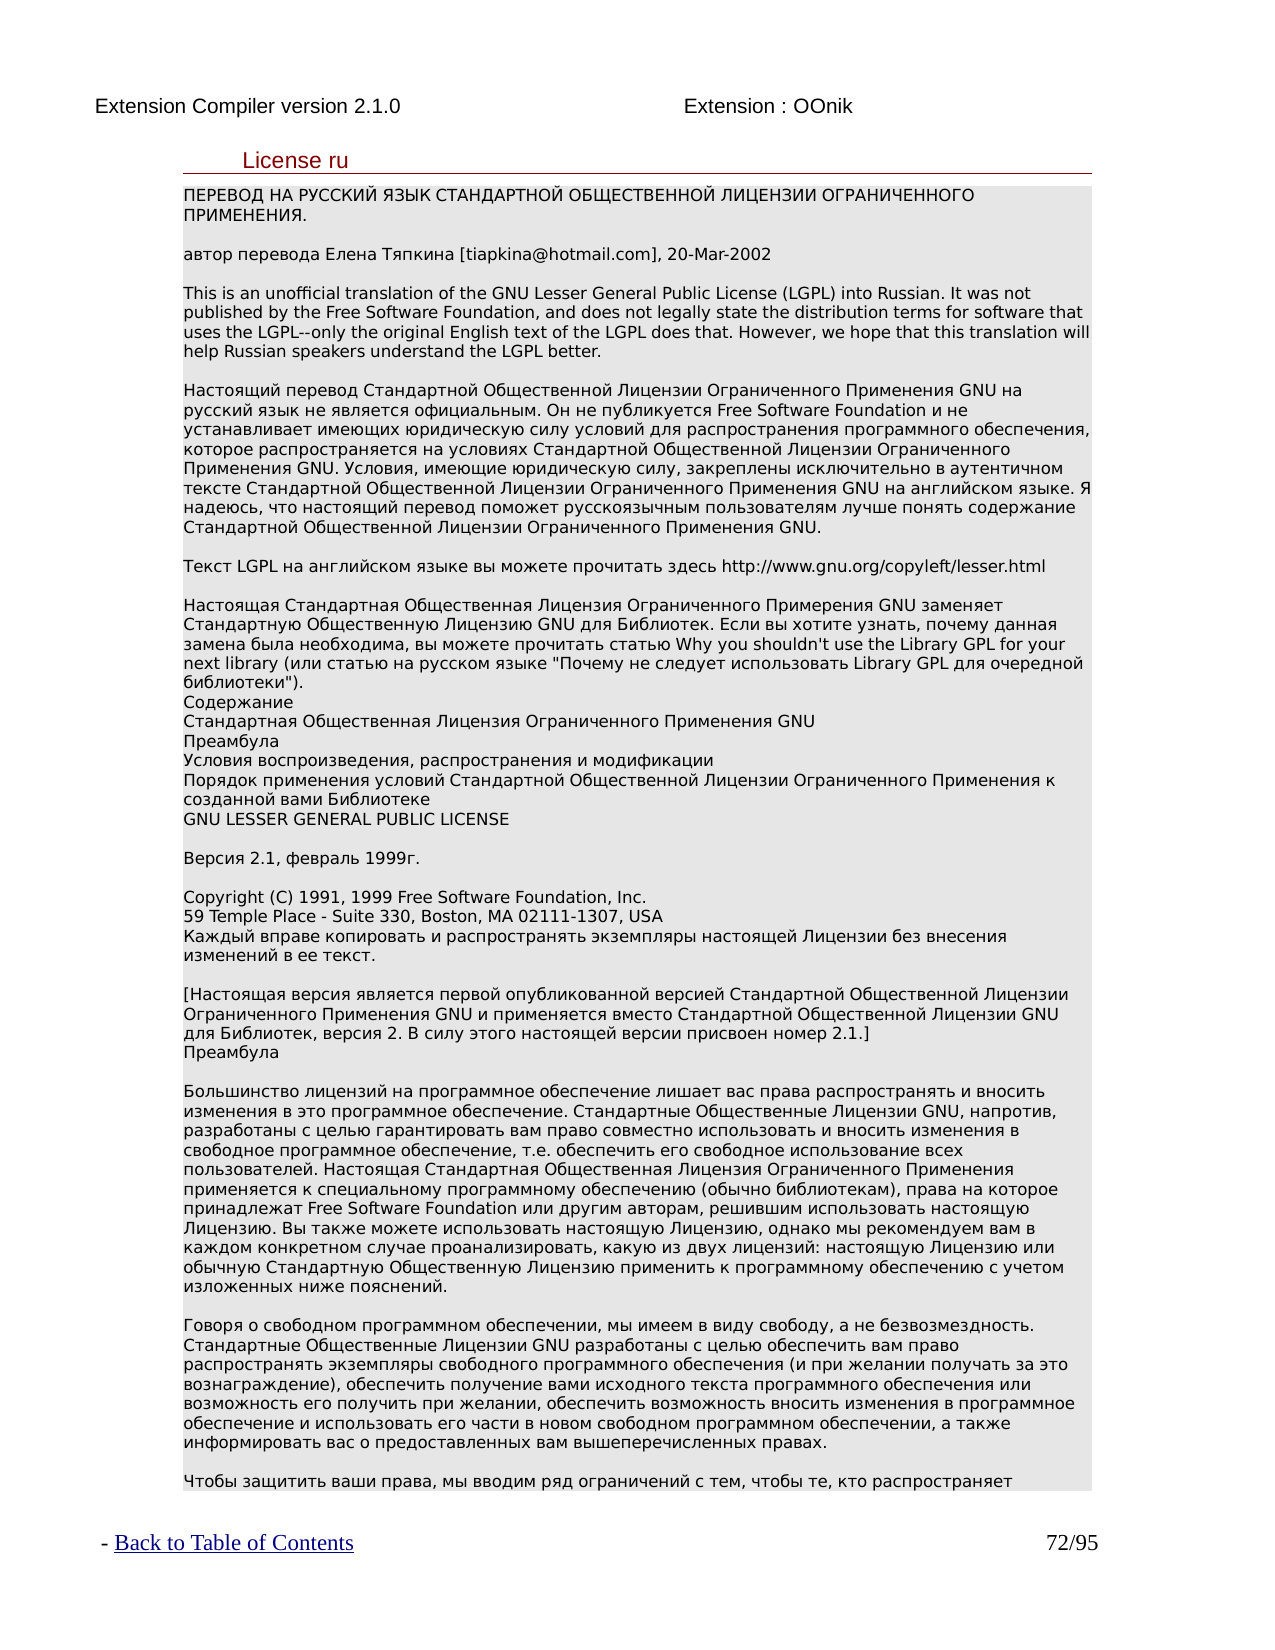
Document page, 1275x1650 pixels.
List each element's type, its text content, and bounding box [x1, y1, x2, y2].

text This is an unofficial translation of the GNU Lesser General Public License (LGPL) into Russian. It was not published by the Free Software Foundation, and does not legally state the distribution terms for software that uses the LGPL--only the original English text of the LGPL does that. However, we hope that this translation will help Russian speakers understand the LGPL better. [183, 284, 1092, 362]
text Чтобы защитить ваши права, мы вводим ряд ограничений с тем, чтобы те, кто распространяет [183, 1472, 1092, 1491]
text Текст LGPL на английском языке вы можете прочитать здесь http://www.gnu.org/copyleft/lesser.html [183, 556, 1092, 576]
text автор перевода Елена Тяпкина [tiapkina@hotmail.com], 20-Mar-2002 [183, 245, 1092, 264]
text Большинство лицензий на программное обеспечение лишает вас права распространять и вносить изменения в это программное обеспечение. Стандартные Общественные Лицензии GNU, напротив, разработаны с целью гарантировать вам право совместно использовать и вносить изменения в свободное программное обеспечение, т.е. обеспечить его свободное использование всех пользователей. Настоящая Стандартная Общественная Лицензия Ограниченного Применения применяется к специальному программному обеспечению (обычно библиотекам), права на которое принадлежат Free Software Foundation или другим авторам, решившим использовать настоящую Лицензию. Вы также можете использовать настоящую Лицензию, однако мы рекомендуем вам в каждом конкретном случае проанализировать, какую из двух лицензий: настоящую Лицензию или обычную Стандартную Общественную Лицензию применить к программному обеспечению с учетом изложенных ниже пояснений. [183, 1082, 1092, 1297]
text Стандартная Общественная Лицензия Ограниченного Применения GNU [183, 712, 1092, 732]
text Условия воспроизведения, распространения и модификации [183, 751, 1092, 771]
text 59 Temple Place - Suite 330, Boston, MA 02111-1307, USA [183, 907, 1092, 927]
text GNU LESSER GENERAL PUBLIC LICENSE [183, 810, 1092, 829]
text Настоящая Стандартная Общественная Лицензия Ограниченного Примерения GNU заменяет Стандартную Общественную Лицензию GNU для Библиотек. Если вы хотите узнать, почему данная замена была необходима, вы можете прочитать статью Why you shouldn't use the Library GPL for your next library (или статью на русском языке "Почему не следует использовать Library GPL для очередной библиотеки"). [183, 595, 1092, 693]
text Преамбула [183, 1043, 1092, 1063]
text Порядок применения условий Стандартной Общественной Лицензии Ограниченного Применения к созданной вами Библиотеке [183, 771, 1092, 810]
text [Настоящая версия является первой опубликованной версией Стандартной Общественной Лицензии Ограниченного Применения GNU и применяется вместо Стандартной Общественной Лицензии GNU для Библиотек, версия 2. В силу этого настоящей версии присвоен номер 2.1.] [183, 985, 1092, 1043]
text Настоящий перевод Стандартной Общественной Лицензии Ограниченного Применения GNU на русский язык не является официальным. Он не публикуется Free Software Foundation и не устанавливает имеющих юридическую силу условий для распространения программного обеспечения, которое распространяется на условиях Стандартной Общественной Лицензии Ограниченного Применения GNU. Условия, имеющие юридическую силу, закреплены исключительно в аутентичном тексте Стандартной Общественной Лицензии Ограниченного Применения GNU на английском языке. Я надеюсь, что настоящий перевод поможет русскоязычным пользователям лучше понять содержание Стандартной Общественной Лицензии Ограниченного Применения GNU. [183, 381, 1092, 537]
text Версия 2.1, февраль 1999г. [183, 849, 1092, 868]
text ПЕРЕВОД НА РУССКИЙ ЯЗЫК СТАНДАРТНОЙ ОБЩЕСТВЕННОЙ ЛИЦЕНЗИИ ОГРАНИЧЕННОГО ПРИМЕНЕНИЯ. [183, 186, 1092, 225]
text Каждый вправе копировать и распространять экземпляры настоящей Лицензии без внесения изменений в ее текст. [183, 927, 1092, 966]
text Преамбула [183, 732, 1092, 751]
text Говоря о свободном программном обеспечении, мы имеем в виду свободу, а не безвозмездность. Стандартные Общественные Лицензии GNU разработаны с целью обеспечить вам право распространять экземпляры свободного программного обеспечения (и при желании получать за это вознаграждение), обеспечить получение вами исходного текста программного обеспечения или возможность его получить при желании, обеспечить возможность вносить изменения в программное обеспечение и использовать его части в новом свободном программном обеспечении, а также информировать вас о предоставленных вам вышеперечисленных правах. [183, 1316, 1092, 1452]
text Copyright (C) 1991, 1999 Free Software Foundation, Inc. [183, 888, 1092, 907]
text Содержание [183, 693, 1092, 712]
text License ru [183, 147, 1092, 173]
